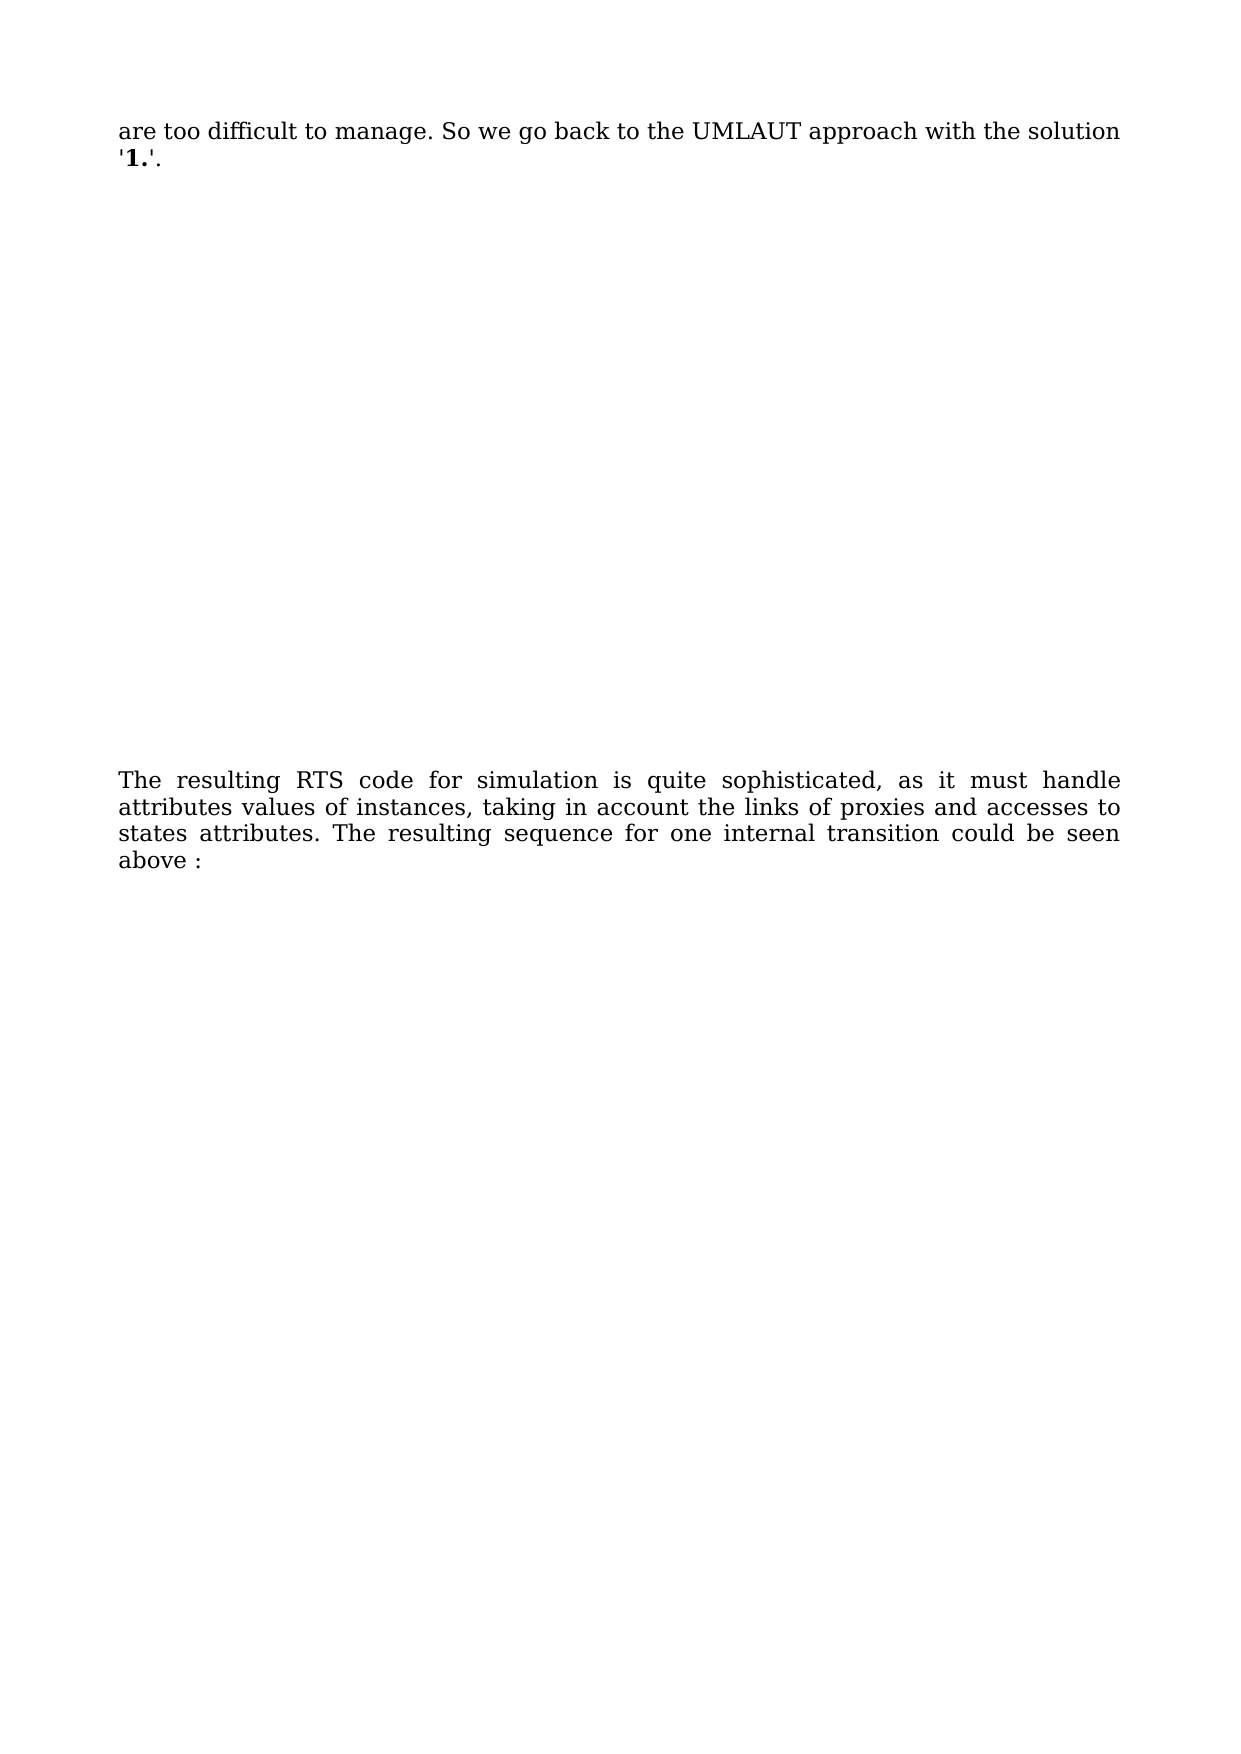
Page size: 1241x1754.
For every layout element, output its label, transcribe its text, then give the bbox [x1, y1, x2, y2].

text are too difficult to manage. So we go back to the UMLAUT approach with the solution '1.'. [118, 118, 1122, 172]
text The resulting RTS code for simulation is quite sophisticated, as it must handle attributes values of instances, taking in account the links of proxies and accesses to states attributes. The resulting sequence for one internal transition could be seen above : [118, 767, 1122, 874]
